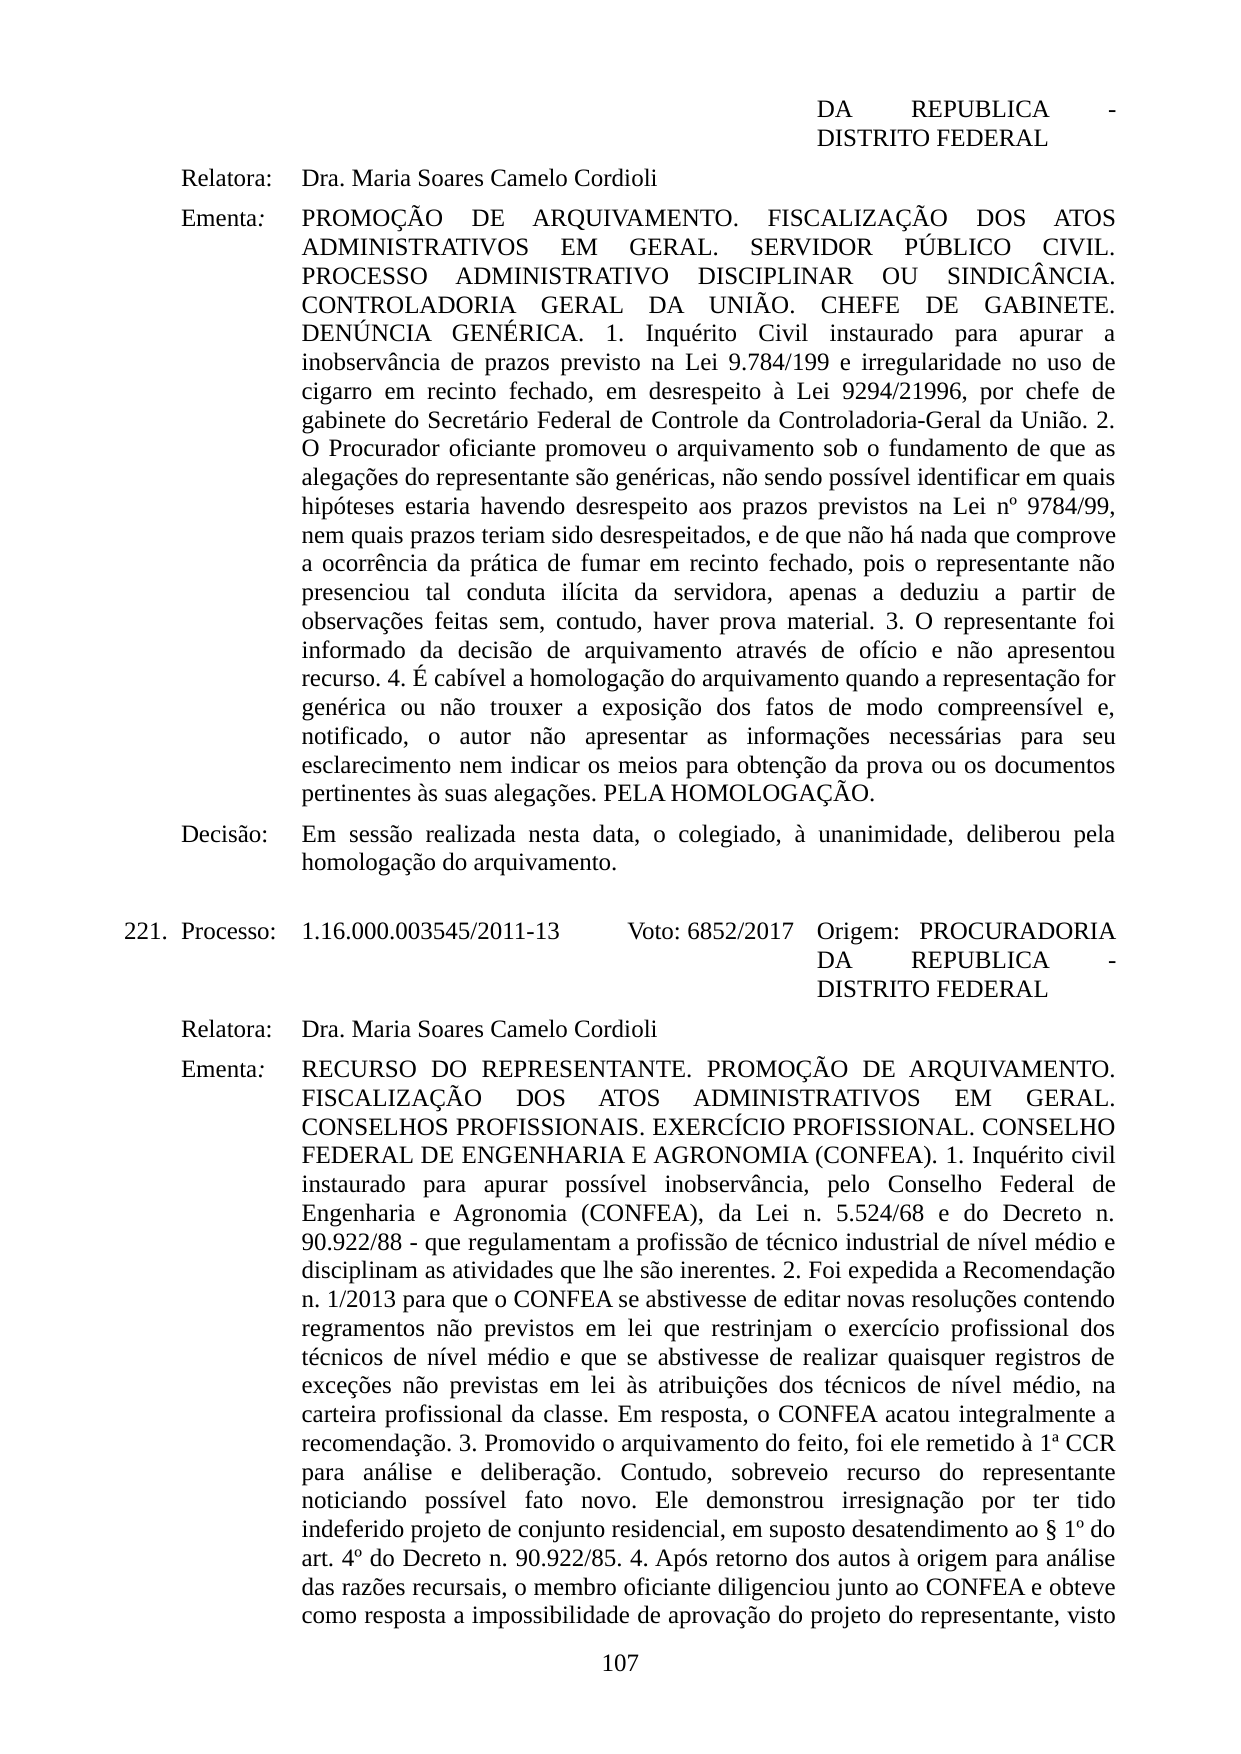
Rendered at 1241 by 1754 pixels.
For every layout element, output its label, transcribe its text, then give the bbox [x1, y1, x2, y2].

table_cell Ementa: [175, 1049, 296, 1635]
table_cell [118, 198, 175, 813]
table_cell Em sessão realizada nesta data, o colegiado, à unanimidade, deliberou pela homologação do arquivamento. [296, 813, 1122, 882]
table_cell [118, 1049, 175, 1635]
table_header Origem: PROCURADORIA DA REPUBLICA - DISTRITO FEDERAL [811, 911, 1122, 1008]
table_header DA REPUBLICA - DISTRITO FEDERAL [811, 89, 1122, 157]
table_header [296, 89, 621, 157]
table_header 1.16.000.003545/2011-13 [296, 911, 621, 1008]
table_cell PROMOÇÃO DE ARQUIVAMENTO. FISCALIZAÇÃO DOS ATOS ADMINISTRATIVOS EM GERAL. SERVIDOR PÚBLICO CIVIL. PROCESSO ADMINISTRATIVO DISCIPLINAR OU SINDICÂNCIA. CONTROLADORIA GERAL DA UNIÃO. CHEFE DE GABINETE. DENÚNCIA GENÉRICA. 1. Inquérito Civil instaurado para apurar a inobservância de prazos previsto na Lei 9.784/199 e irregularidade no uso de cigarro em recinto fechado, em desrespeito à Lei 9294/21996, por chefe de gabinete do Secretário Federal de Controle da Controladoria-Geral da União. 2. O Procurador oficiante promoveu o arquivamento sob o fundamento de que as alegações do representante são genéricas, não sendo possível identificar em quais hipóteses estaria havendo desrespeito aos prazos previstos na Lei nº 9784/99, nem quais prazos teriam sido desrespeitados, e de que não há nada que comprove a ocorrência da prática de fumar em recinto fechado, pois o representante não presenciou tal conduta ilícita da servidora, apenas a deduziu a partir de observações feitas sem, contudo, haver prova material. 3. O representante foi informado da decisão de arquivamento através de ofício e não apresentou recurso. 4. É cabível a homologação do arquivamento quando a representação for genérica ou não trouxer a exposição dos fatos de modo compreensível e, notificado, o autor não apresentar as informações necessárias para seu esclarecimento nem indicar os meios para obtenção da prova ou os documentos pertinentes às suas alegações. PELA HOMOLOGAÇÃO. [296, 198, 1122, 813]
table_header 221. [118, 911, 175, 1008]
table_header [118, 89, 175, 157]
table_cell [118, 1008, 175, 1048]
table_cell Ementa: [175, 198, 296, 813]
table_cell Relatora: [175, 158, 296, 198]
table_cell [118, 813, 175, 882]
table_cell Relatora: [175, 1008, 296, 1048]
table_cell Dra. Maria Soares Camelo Cordioli [296, 1008, 1122, 1048]
table_header Processo: [175, 911, 296, 1008]
table_cell Dra. Maria Soares Camelo Cordioli [296, 158, 1122, 198]
table_header Voto: 6852/2017 [621, 911, 811, 1008]
table_cell Decisão: [175, 813, 296, 882]
table_header [175, 89, 296, 157]
table_cell [118, 158, 175, 198]
table_cell RECURSO DO REPRESENTANTE. PROMOÇÃO DE ARQUIVAMENTO. FISCALIZAÇÃO DOS ATOS ADMINISTRATIVOS EM GERAL. CONSELHOS PROFISSIONAIS. EXERCÍCIO PROFISSIONAL. CONSELHO FEDERAL DE ENGENHARIA E AGRONOMIA (CONFEA). 1. Inquérito civil instaurado para apurar possível inobservância, pelo Conselho Federal de Engenharia e Agronomia (CONFEA), da Lei n. 5.524/68 e do Decreto n. 90.922/88 - que regulamentam a profissão de técnico industrial de nível médio e disciplinam as atividades que lhe são inerentes. 2. Foi expedida a Recomendação n. 1/2013 para que o CONFEA se abstivesse de editar novas resoluções contendo regramentos não previstos em lei que restrinjam o exercício profissional dos técnicos de nível médio e que se abstivesse de realizar quaisquer registros de exceções não previstas em lei às atribuições dos técnicos de nível médio, na carteira profissional da classe. Em resposta, o CONFEA acatou integralmente a recomendação. 3. Promovido o arquivamento do feito, foi ele remetido à 1ª CCR para análise e deliberação. Contudo, sobreveio recurso do representante noticiando possível fato novo. Ele demonstrou irresignação por ter tido indeferido projeto de conjunto residencial, em suposto desatendimento ao § 1º do art. 4º do Decreto n. 90.922/85. 4. Após retorno dos autos à origem para análise das razões recursais, o membro oficiante diligenciou junto ao CONFEA e obteve como resposta a impossibilidade de aprovação do projeto do representante, visto [296, 1049, 1122, 1635]
table_header [621, 89, 811, 157]
